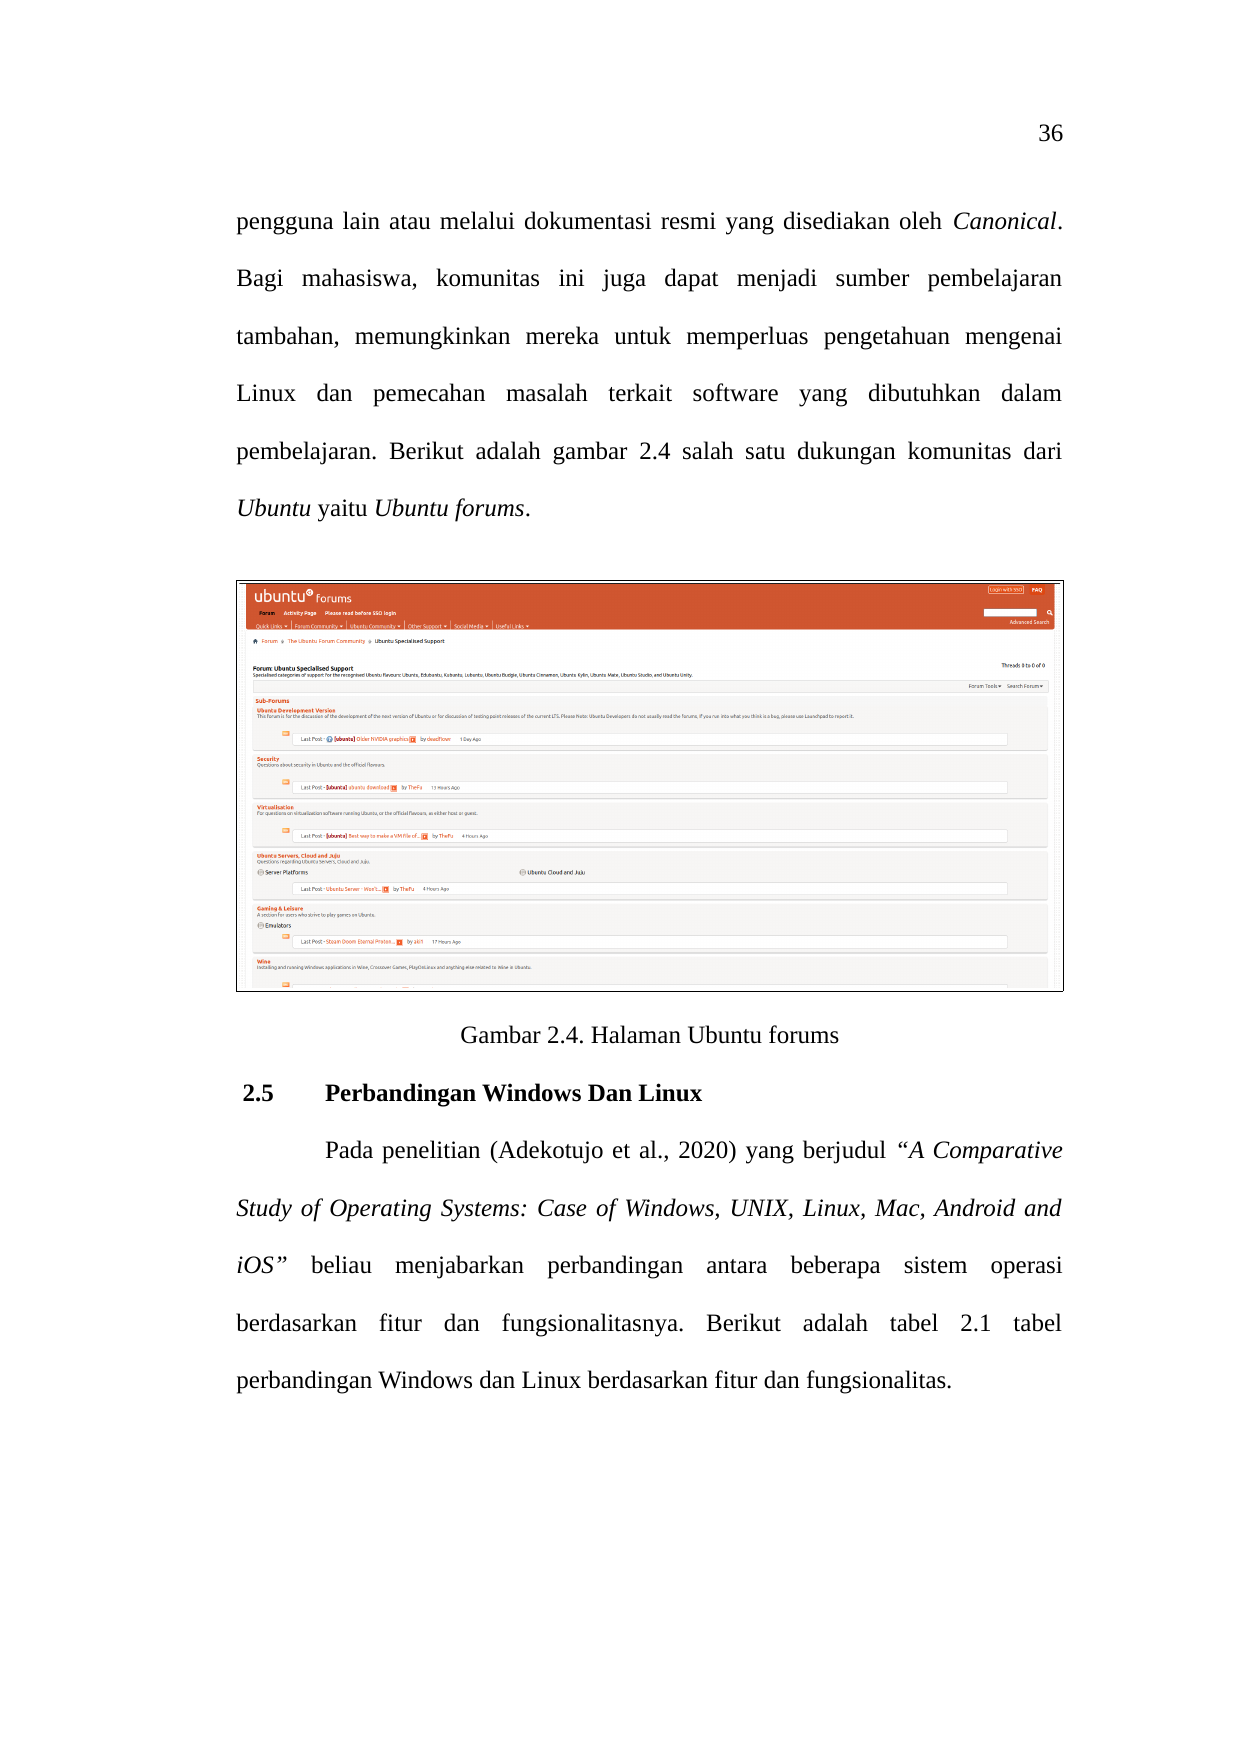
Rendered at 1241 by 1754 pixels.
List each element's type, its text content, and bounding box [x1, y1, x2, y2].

text pengguna lain atau melalui dokumentasi resmi yang disediakan oleh Canonical. Bagi mahasiswa, komunitas ini juga dapat menjadi sumber pembelajaran tambahan, memungkinkan mereka untuk memperluas pengetahuan mengenai Linux dan pemecahan masalah terkait software yang dibutuhkan dalam pembelajaran. Berikut adalah gambar 2.4 salah satu dukungan komunitas dari Ubuntu yaitu Ubuntu forums. [236, 206, 1063, 522]
text Gambar 2.4. Halaman Ubuntu forums [236, 992, 1063, 1049]
picture [239, 583, 1060, 988]
subtitle Perbandingan Windows dan Linux [236, 1078, 1063, 1106]
text [237, 581, 1063, 991]
text Pada penelitian (Adekotujo et al., 2020) yang berjudul “A Comparative Study of Operating Systems: Case of Windows, UNIX, Linux, Mac, Android and iOS” beliau menjabarkan perbandingan antara beberapa sistem operasi berdasarkan fitur dan fungsionalitasnya. Berikut adalah tabel 2.1 tabel perbandingan Windows dan Linux berdasarkan fitur dan fungsionalitas. [236, 1135, 1063, 1394]
